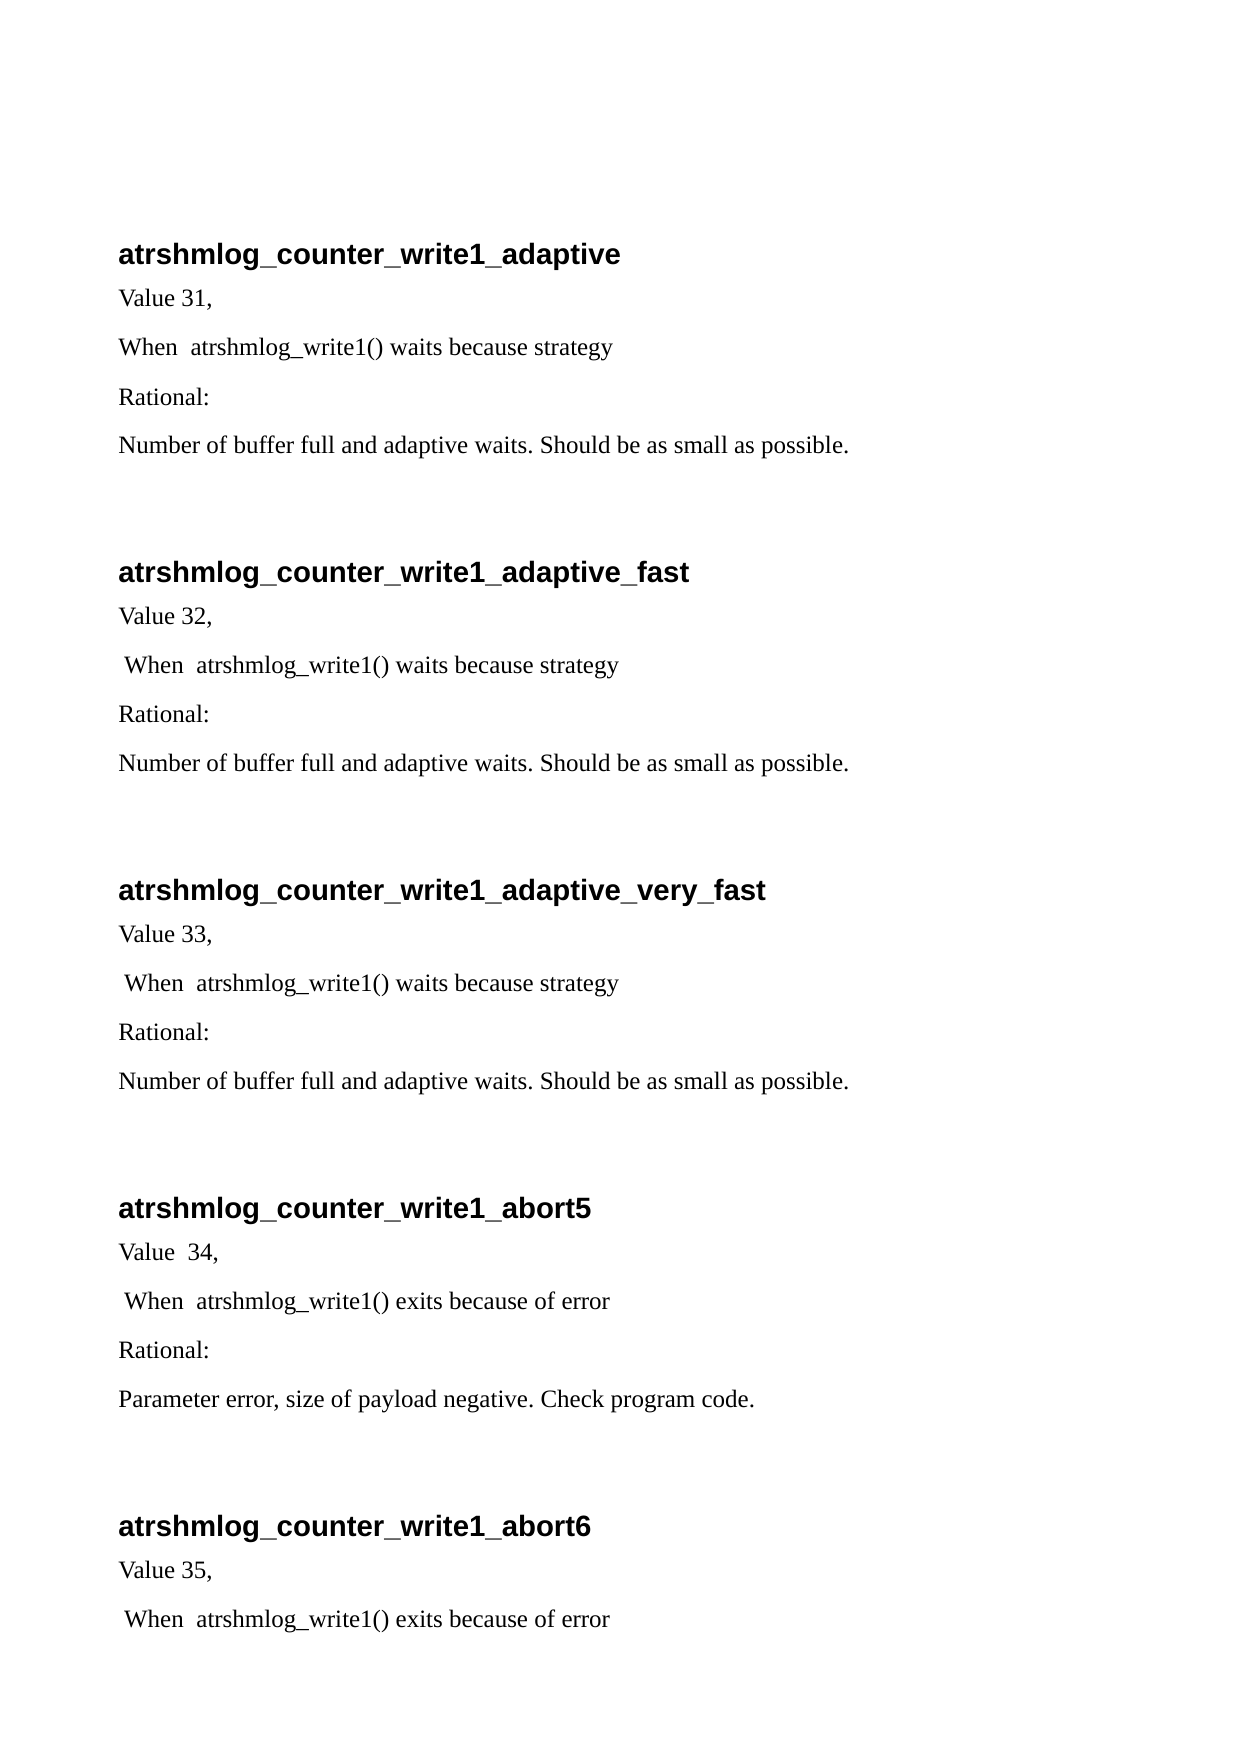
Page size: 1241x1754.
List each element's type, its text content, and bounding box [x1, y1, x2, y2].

subtitle atrshmlog_counter_write1_adaptive [118, 237, 1122, 271]
text Rational: [118, 382, 1122, 410]
text Value 32, [118, 601, 1122, 630]
text Number of buffer full and adaptive waits. Should be as small as possible. [118, 1066, 1122, 1095]
text Value 34, [118, 1237, 1122, 1266]
subtitle atrshmlog_counter_write1_abort5 [118, 1191, 1122, 1225]
text When atrshmlog_write1() waits because strategy [118, 968, 1122, 997]
text Number of buffer full and adaptive waits. Should be as small as possible. [118, 431, 1122, 459]
text Value 35, [118, 1555, 1122, 1584]
subtitle atrshmlog_counter_write1_adaptive_fast [118, 555, 1122, 589]
text Rational: [118, 699, 1122, 728]
text Number of buffer full and adaptive waits. Should be as small as possible. [118, 748, 1122, 777]
text Rational: [118, 1017, 1122, 1046]
text When atrshmlog_write1() exits because of error [118, 1286, 1122, 1315]
subtitle atrshmlog_counter_write1_adaptive_very_fast [118, 873, 1122, 907]
text Parameter error, size of payload negative. Check program code. [118, 1384, 1122, 1413]
text When atrshmlog_write1() waits because strategy [118, 650, 1122, 679]
text When atrshmlog_write1() waits because strategy [118, 332, 1122, 361]
text When atrshmlog_write1() exits because of error [118, 1604, 1122, 1633]
subtitle atrshmlog_counter_write1_abort6 [118, 1509, 1122, 1543]
text Value 33, [118, 919, 1122, 948]
text Rational: [118, 1335, 1122, 1364]
text Value 31, [118, 283, 1122, 312]
